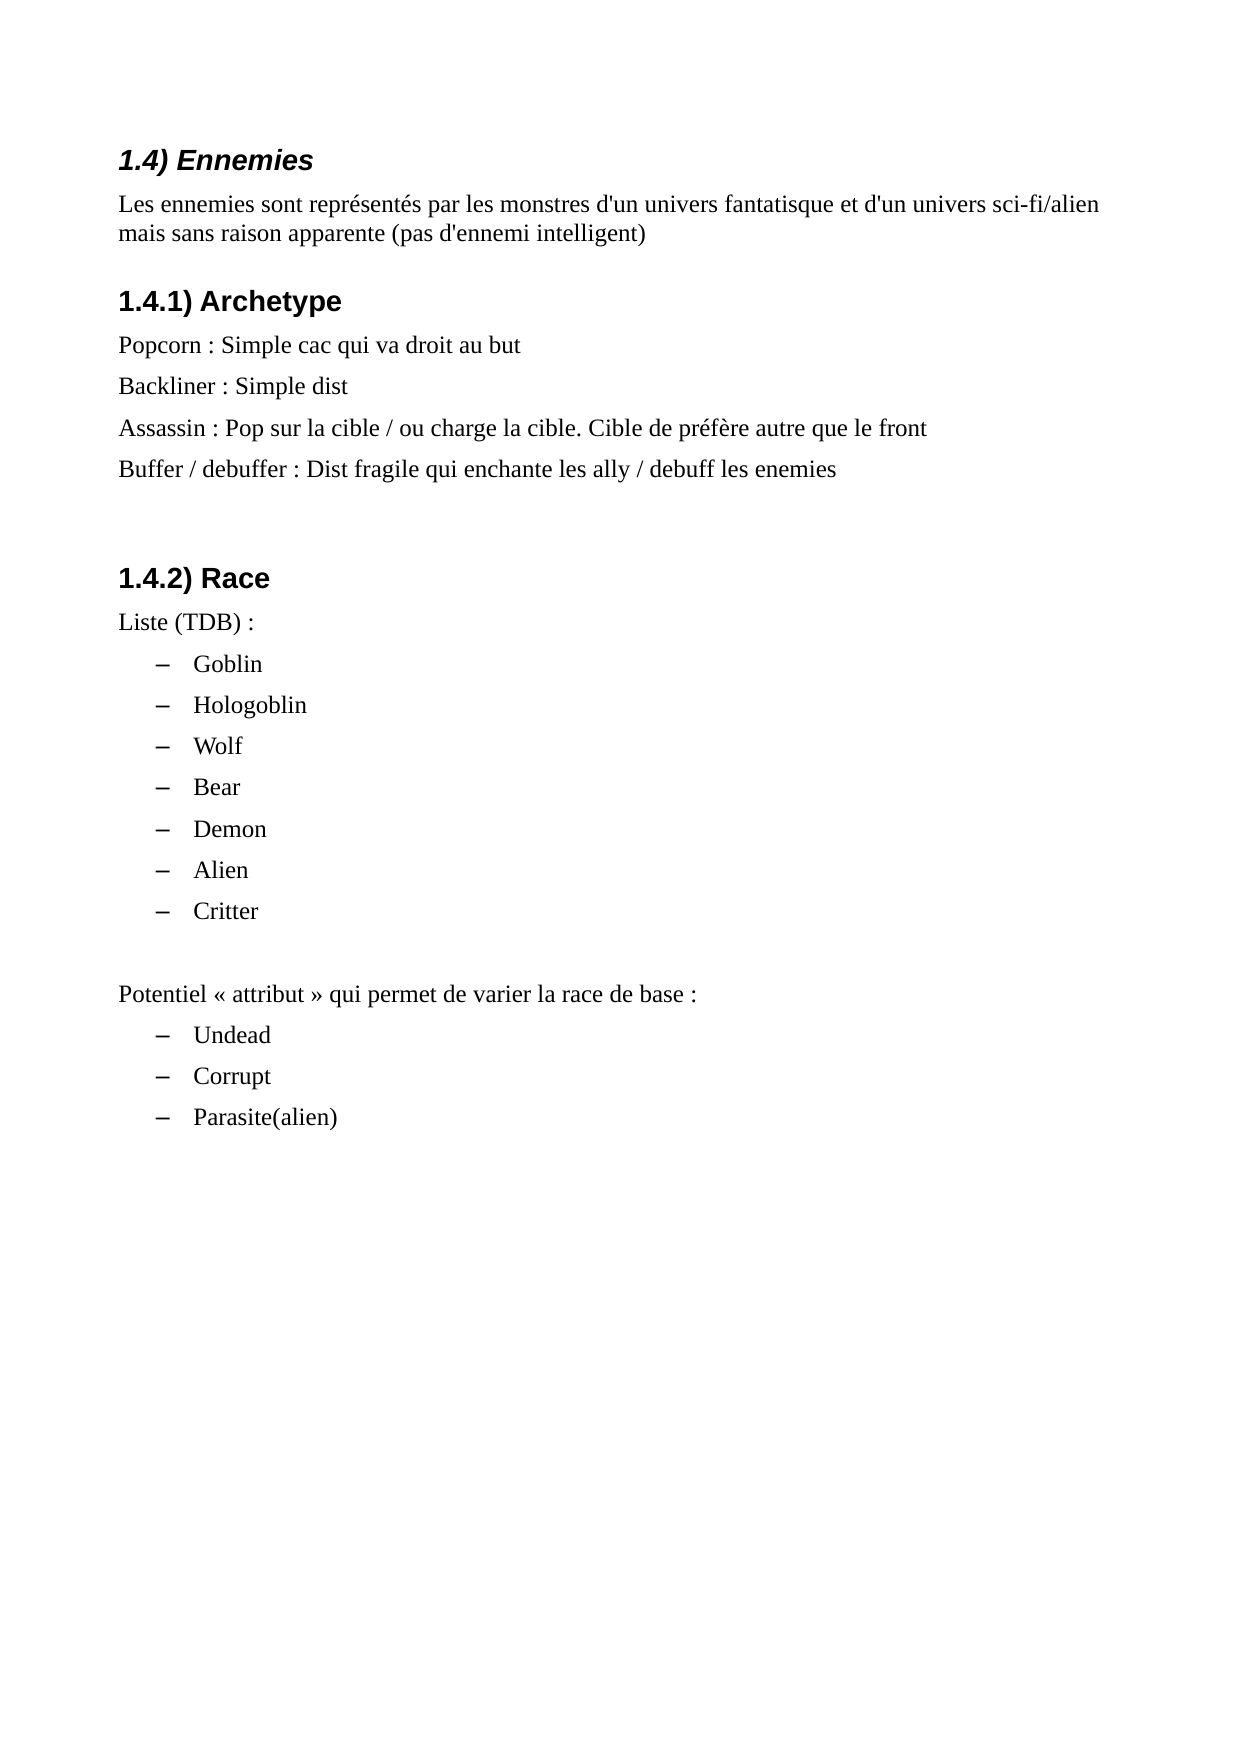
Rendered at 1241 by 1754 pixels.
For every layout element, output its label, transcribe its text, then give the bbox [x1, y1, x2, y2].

list Corrupt [156, 1061, 1122, 1090]
subtitle 1.4) Ennemies [118, 143, 1122, 177]
list Undead [156, 1020, 1122, 1049]
subtitle 1.4.1) Archetype [118, 284, 1122, 318]
text Buffer / debuffer : Dist fragile qui enchante les ally / debuff les enemies [118, 454, 1122, 483]
list Demon [156, 814, 1122, 842]
list Alien [156, 855, 1122, 884]
list Bear [156, 772, 1122, 801]
text Assassin : Pop sur la cible / ou charge la cible. Cible de préfère autre que le front [118, 413, 1122, 441]
text Les ennemies sont représentés par les monstres d'un univers fantatisque et d'un univers sci-fi/alien mais sans raison apparente (pas d'ennemi intelligent) [118, 189, 1122, 247]
list Hologoblin [156, 690, 1122, 719]
text Popcorn : Simple cac qui va droit au but [118, 330, 1122, 359]
subtitle 1.4.2) Race [118, 561, 1122, 595]
list Critter [156, 896, 1122, 925]
text Backliner : Simple dist [118, 371, 1122, 400]
text Liste (TDB) : [118, 607, 1122, 636]
text Potentiel « attribut » qui permet de varier la race de base : [118, 979, 1122, 1007]
list Parasite(alien) [156, 1102, 1122, 1131]
list Goblin [156, 649, 1122, 677]
list Wolf [156, 731, 1122, 760]
